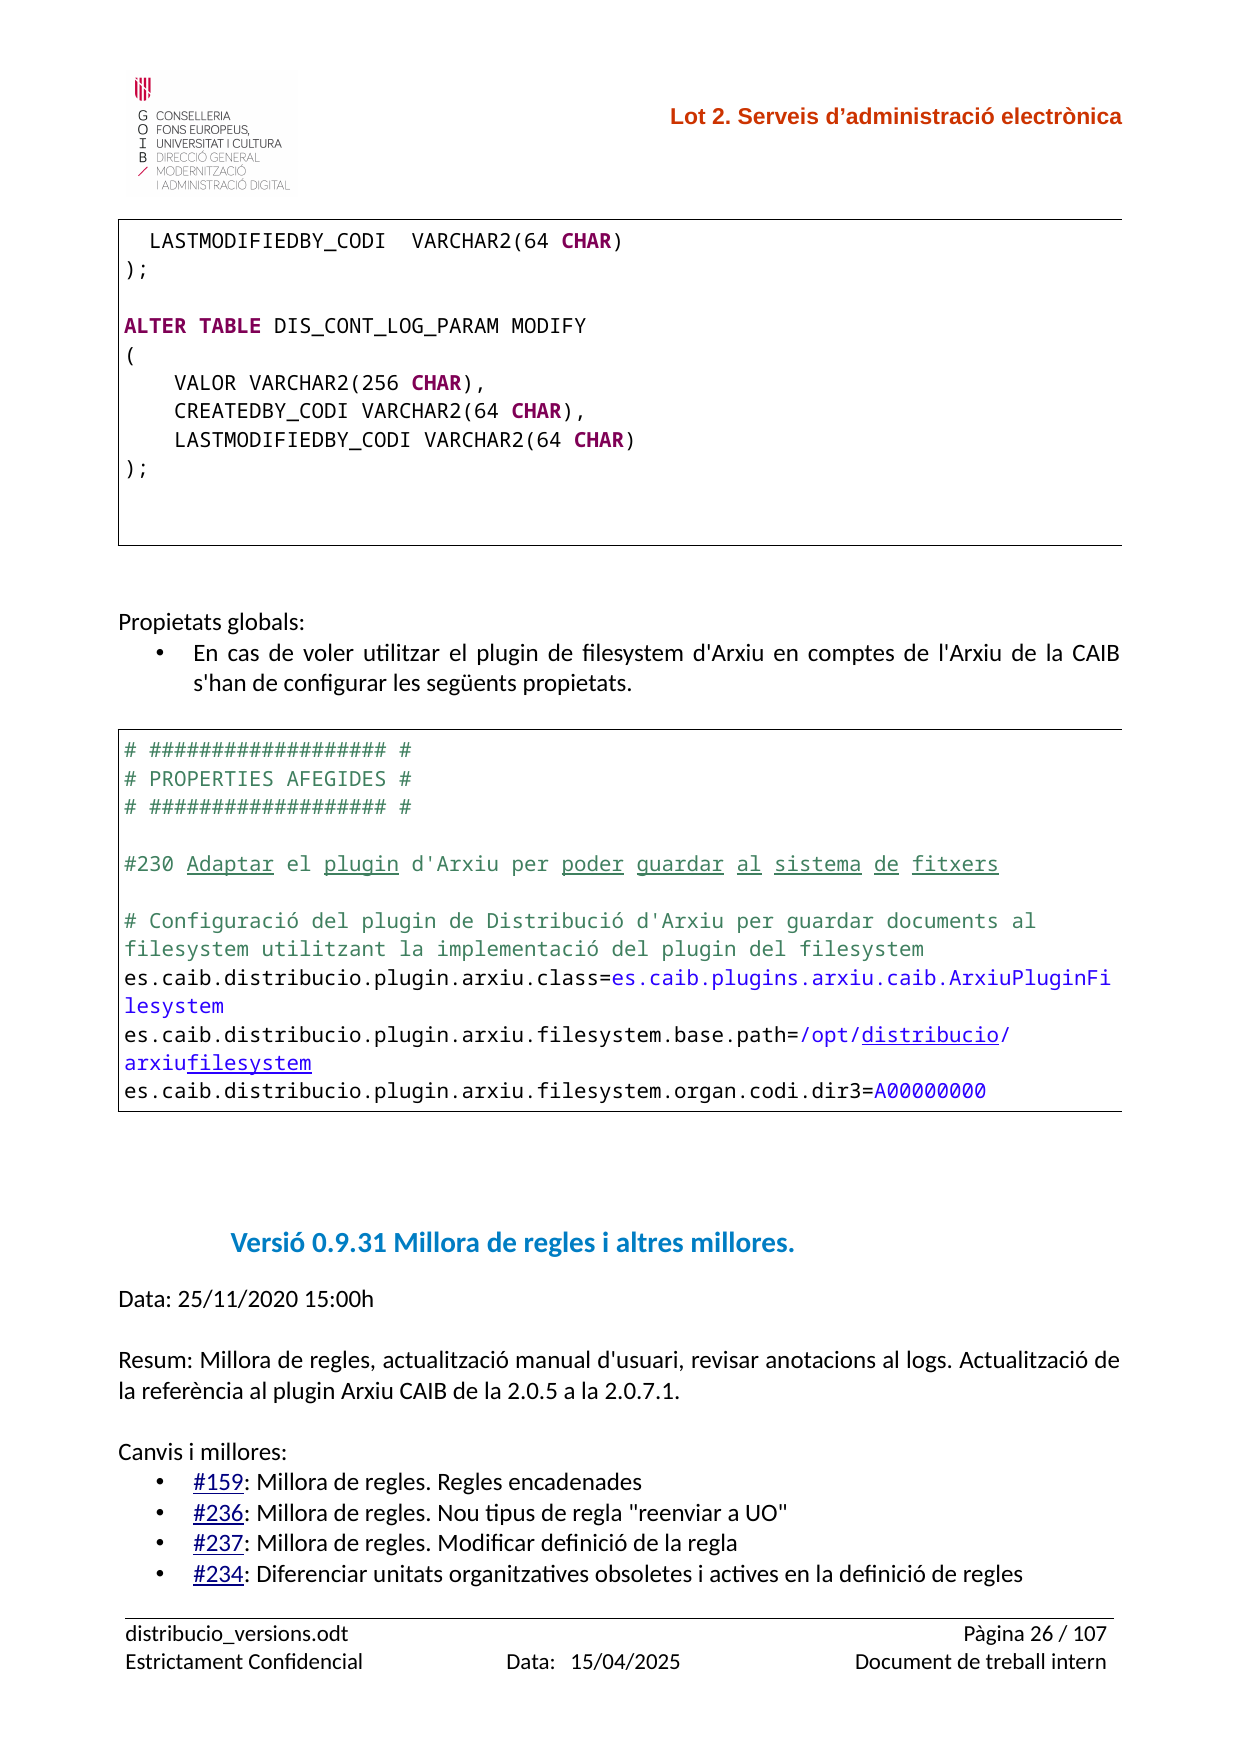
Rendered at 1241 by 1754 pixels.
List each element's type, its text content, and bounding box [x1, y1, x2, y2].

list En cas de voler utilitzar el plugin de filesystem d'Arxiu en comptes de l'Arxiu de la CAIB s'han de configurar les següents propietats. [156, 637, 1122, 698]
text Resum: Millora de regles, actualització manual d'usuari, revisar anotacions al logs. Actualització de la referència al plugin Arxiu CAIB de la 2.0.5 a la 2.0.7.1. [118, 1344, 1122, 1405]
list #159: Millora de regles. Regles encadenades [156, 1466, 1122, 1497]
text Canvis i millores: [118, 1436, 1122, 1466]
list #237: Millora de regles. Modificar definició de la regla [156, 1527, 1122, 1558]
picture [126, 70, 299, 197]
table_header LASTMODIFIEDBY_CODI VARCHAR2(64 CHAR) ); ALTER TABLE DIS_CONT_LOG_PARAM MODIFY ( VALOR VARCHAR2(256 CHAR), CREATEDBY_CODI VARCHAR2(64 CHAR), LASTMODIFIEDBY_CODI VARCHAR2(64 CHAR) ); [119, 220, 1122, 544]
text Propietats globals: [118, 607, 1122, 637]
list #236: Millora de regles. Nou tipus de regla "reenviar a UO" [156, 1497, 1122, 1527]
list #234: Diferenciar unitats organitzatives obsoletes i actives en la definició de regles [156, 1558, 1122, 1588]
table_header # ################### # # PROPERTIES AFEGIDES # # ################### # #230 Adaptar el plugin d'Arxiu per poder guardar al sistema de fitxers # Configuració del plugin de Distribució d'Arxiu per guardar documents al filesystem utilitzant la implementació del plugin del filesystem es.caib.distribucio.plugin.arxiu.class=es.caib.plugins.arxiu.caib.ArxiuPluginFilesystem es.caib.distribucio.plugin.arxiu.filesystem.base.path=/opt/distribucio/arxiufilesystem es.caib.distribucio.plugin.arxiu.filesystem.organ.codi.dir3=A00000000 [119, 730, 1122, 1111]
subtitle Versió 0.9.31 Millora de regles i altres millores. [153, 1224, 1122, 1260]
text Data: 25/11/2020 15:00h [118, 1283, 1122, 1314]
